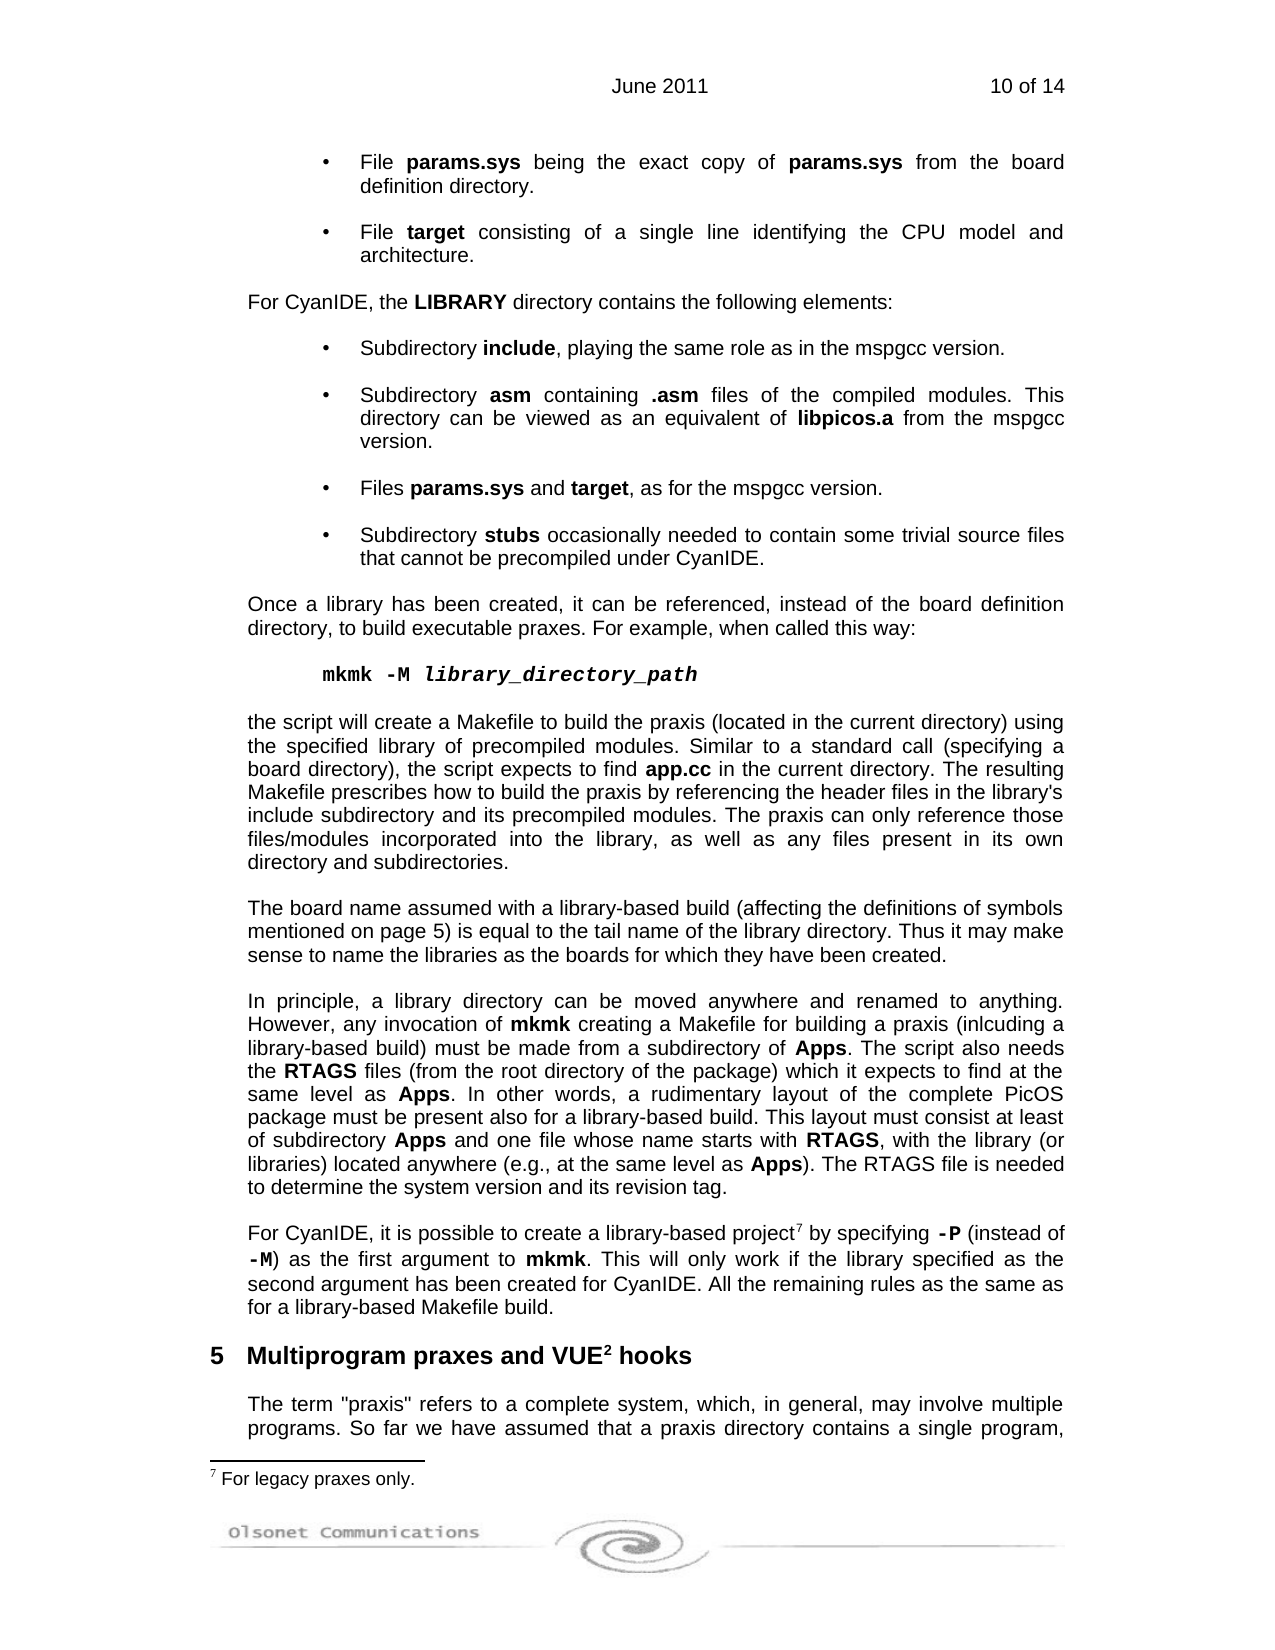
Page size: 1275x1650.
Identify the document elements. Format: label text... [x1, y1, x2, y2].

list Subdirectory asm containing .asm files of the compiled modules. This directory can be viewed as an equivalent of libpicos.a from the mspgcc version. [322, 383, 1065, 453]
list File target consisting of a single line identifying the CPU model and architecture. [322, 221, 1065, 267]
list Files params.sys and target, as for the mspgcc version. [322, 477, 1065, 500]
text The term "praxis" refers to a complete system, which, in general, may involve multiple programs. So far we have assumed that a praxis directory contains a single program, [247, 1393, 1065, 1439]
subtitle Multiprogram praxes and VUE2 hooks [210, 1342, 1065, 1370]
picture [210, 1504, 1065, 1596]
text the script will create a Makefile to build the praxis (located in the current directory) using the specified library of precompiled modules. Similar to a standard call (specifying a board directory), the script expects to find app.cc in the current directory. The resulting Makefile prescribes how to build the praxis by referencing the header files in the library's include subdirectory and its precompiled modules. The praxis can only reference those files/modules incorporated into the library, as well as any files present in its own directory and subdirectories. [247, 711, 1065, 873]
text mkmk -M library_directory_path [247, 663, 1065, 688]
text In principle, a library directory can be moved anywhere and renamed to anything. However, any invocation of mkmk creating a Makefile for building a praxis (inlcuding a library-based build) must be made from a subdirectory of Apps. The script also needs the RTAGS files (from the root directory of the package) which it expects to find at the same level as Apps. In other words, a rudimentary layout of the complete PicOS package must be present also for a library-based build. This layout must consist at least of subdirectory Apps and one file whose name starts with RTAGS, with the library (or libraries) located anywhere (e.g., at the same level as Apps). The RTAGS file is needed to determine the system version and its revision tag. [247, 990, 1065, 1199]
text For legacy praxes only. [210, 1467, 1065, 1490]
list Subdirectory include, playing the same role as in the mspgcc version. [322, 337, 1065, 360]
text For CyanIDE, it is possible to create a library-based project by specifying -P (instead of -M) as the first argument to mkmk. This will only work if the library specified as the second argument has been created for CyanIDE. All the remaining rules as the same as for a library-based Makefile build. [247, 1222, 1065, 1319]
list File params.sys being the exact copy of params.sys from the board definition directory. [322, 151, 1065, 197]
text Once a library has been created, it can be referenced, instead of the board definition directory, to build executable praxes. For example, when called this way: [247, 593, 1065, 639]
text For CyanIDE, the LIBRARY directory contains the following elements: [247, 291, 1065, 314]
list Subdirectory stubs occasionally needed to contain some trivial source files that cannot be precompiled under CyanIDE. [322, 523, 1065, 570]
text The board name assumed with a library-based build (affecting the definitions of symbols mentioned on page 5) is equal to the tail name of the library directory. Thus it may make sense to name the libraries as the boards for which they have been created. [247, 897, 1065, 966]
